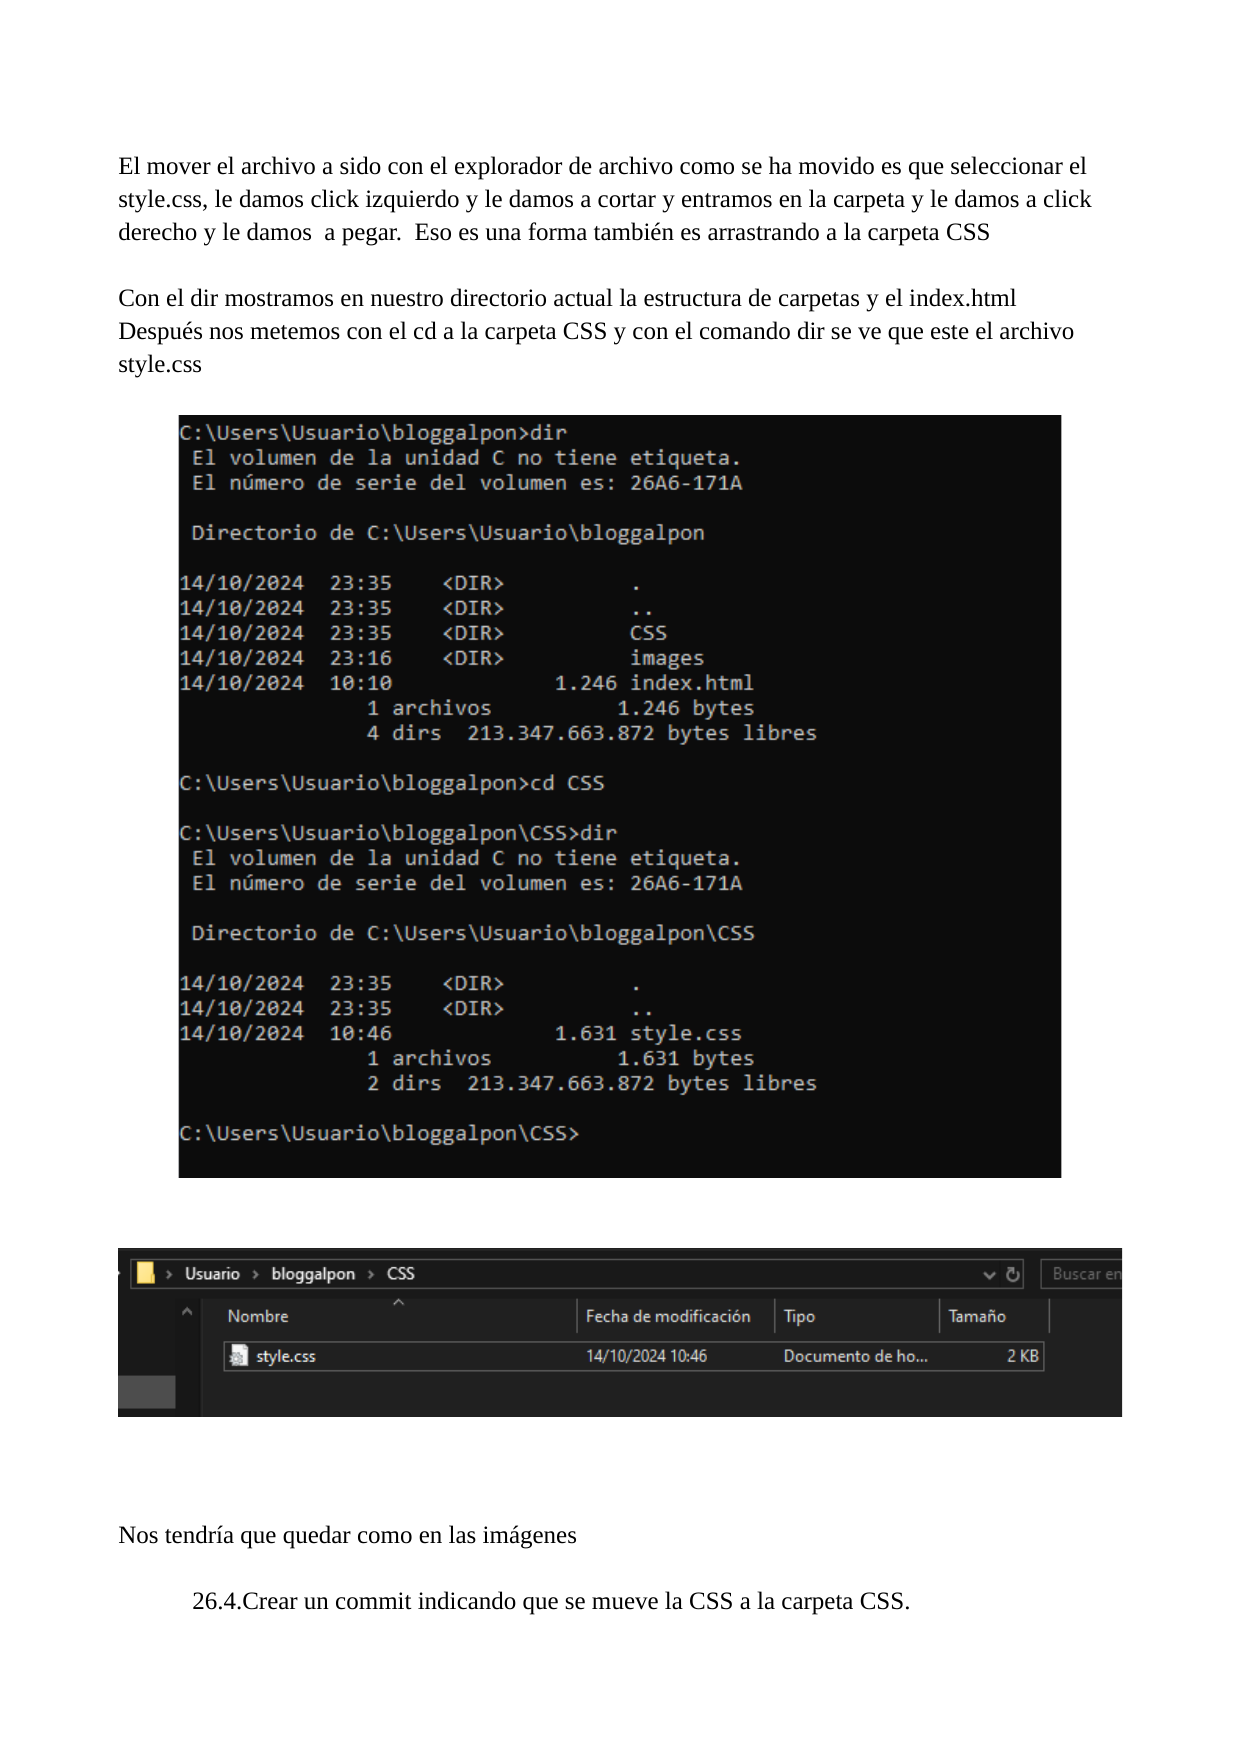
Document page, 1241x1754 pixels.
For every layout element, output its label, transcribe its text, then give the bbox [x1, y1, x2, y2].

text Con el dir mostramos en nuestro directorio actual la estructura de carpetas y el index.html [118, 283, 1122, 312]
text Después nos metemos con el cd a la carpeta CSS y con el comando dir se ve que este el archivo style.css [118, 316, 1122, 378]
picture [178, 415, 1062, 1178]
text El mover el archivo a sido con el explorador de archivo como se ha movido es que seleccionar el style.css, le damos click izquierdo y le damos a cortar y entramos en la carpeta y le damos a click derecho y le damos a pegar. Eso es una forma también es arrastrando a la carpeta CSS [118, 151, 1122, 246]
text Nos tendría que quedar como en las imágenes [118, 1520, 1122, 1549]
text 26.4.Crear un commit indicando que se mueve la CSS a la carpeta CSS. [118, 1586, 1122, 1615]
picture [118, 1248, 1123, 1417]
